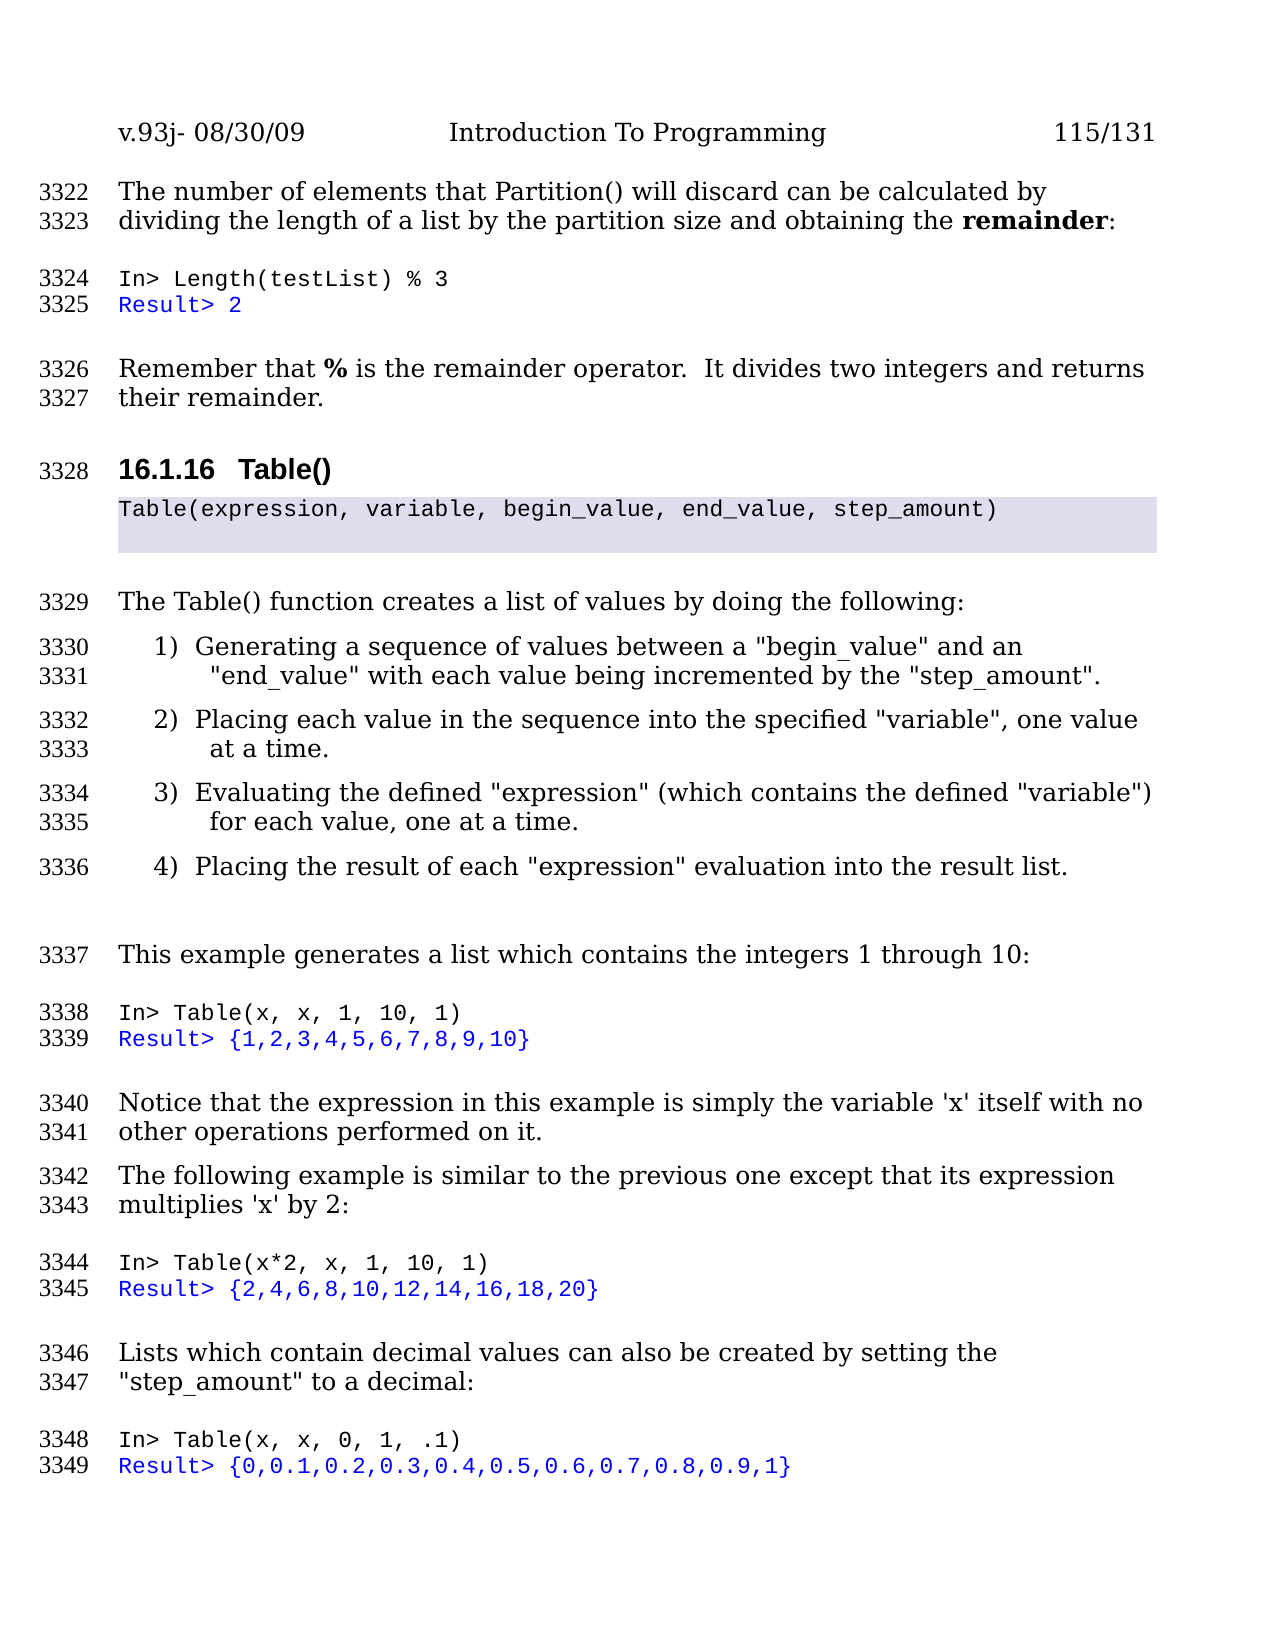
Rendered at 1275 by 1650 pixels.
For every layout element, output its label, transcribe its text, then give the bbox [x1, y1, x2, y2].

text Result> 2 [118, 293, 1157, 319]
text 1) Generating a sequence of values between a "begin_value" and an "end_value" with each value being incremented by the "step_amount". [153, 632, 1157, 690]
text In> Table(x, x, 0, 1, .1) [118, 1429, 1157, 1454]
text The Table() function creates a list of values by doing the following: [118, 587, 1157, 617]
text Remember that % is the remainder operator. It divides two integers and returns their remainder. [118, 354, 1157, 413]
text The number of elements that Partition() will discard can be calculated by dividing the length of a list by the partition size and obtaining the remainder: [118, 177, 1157, 235]
text Result> {0,0.1,0.2,0.3,0.4,0.5,0.6,0.7,0.8,0.9,1} [118, 1454, 1157, 1481]
text 3) Evaluating the defined "expression" (which contains the defined "variable") for each value, one at a time. [153, 778, 1157, 837]
text The following example is similar to the previous one except that its expression multiplies 'x' by 2: [118, 1161, 1157, 1219]
text In> Length(testList) % 3 [118, 267, 1157, 293]
text In> Table(x*2, x, 1, 10, 1) [118, 1252, 1157, 1277]
text Result> {2,4,6,8,10,12,14,16,18,20} [118, 1277, 1157, 1303]
text Notice that the expression in this example is simply the variable 'x' itself with no other operations performed on it. [118, 1088, 1157, 1146]
text This example generates a list which contains the integers 1 through 10: [118, 940, 1157, 969]
text 2) Placing each value in the sequence into the specified "variable", one value at a time. [153, 705, 1157, 763]
text Result> {1,2,3,4,5,6,7,8,9,10} [118, 1027, 1157, 1053]
text 4) Placing the result of each "expression" evaluation into the result list. [153, 852, 1157, 881]
subtitle Table() [118, 452, 1157, 485]
table_header Table(expression, variable, begin_value, end_value, step_amount) [118, 497, 1157, 553]
text Lists which contain decimal values can also be created by setting the "step_amount" to a decimal: [118, 1338, 1157, 1397]
text In> Table(x, x, 1, 10, 1) [118, 1001, 1157, 1027]
